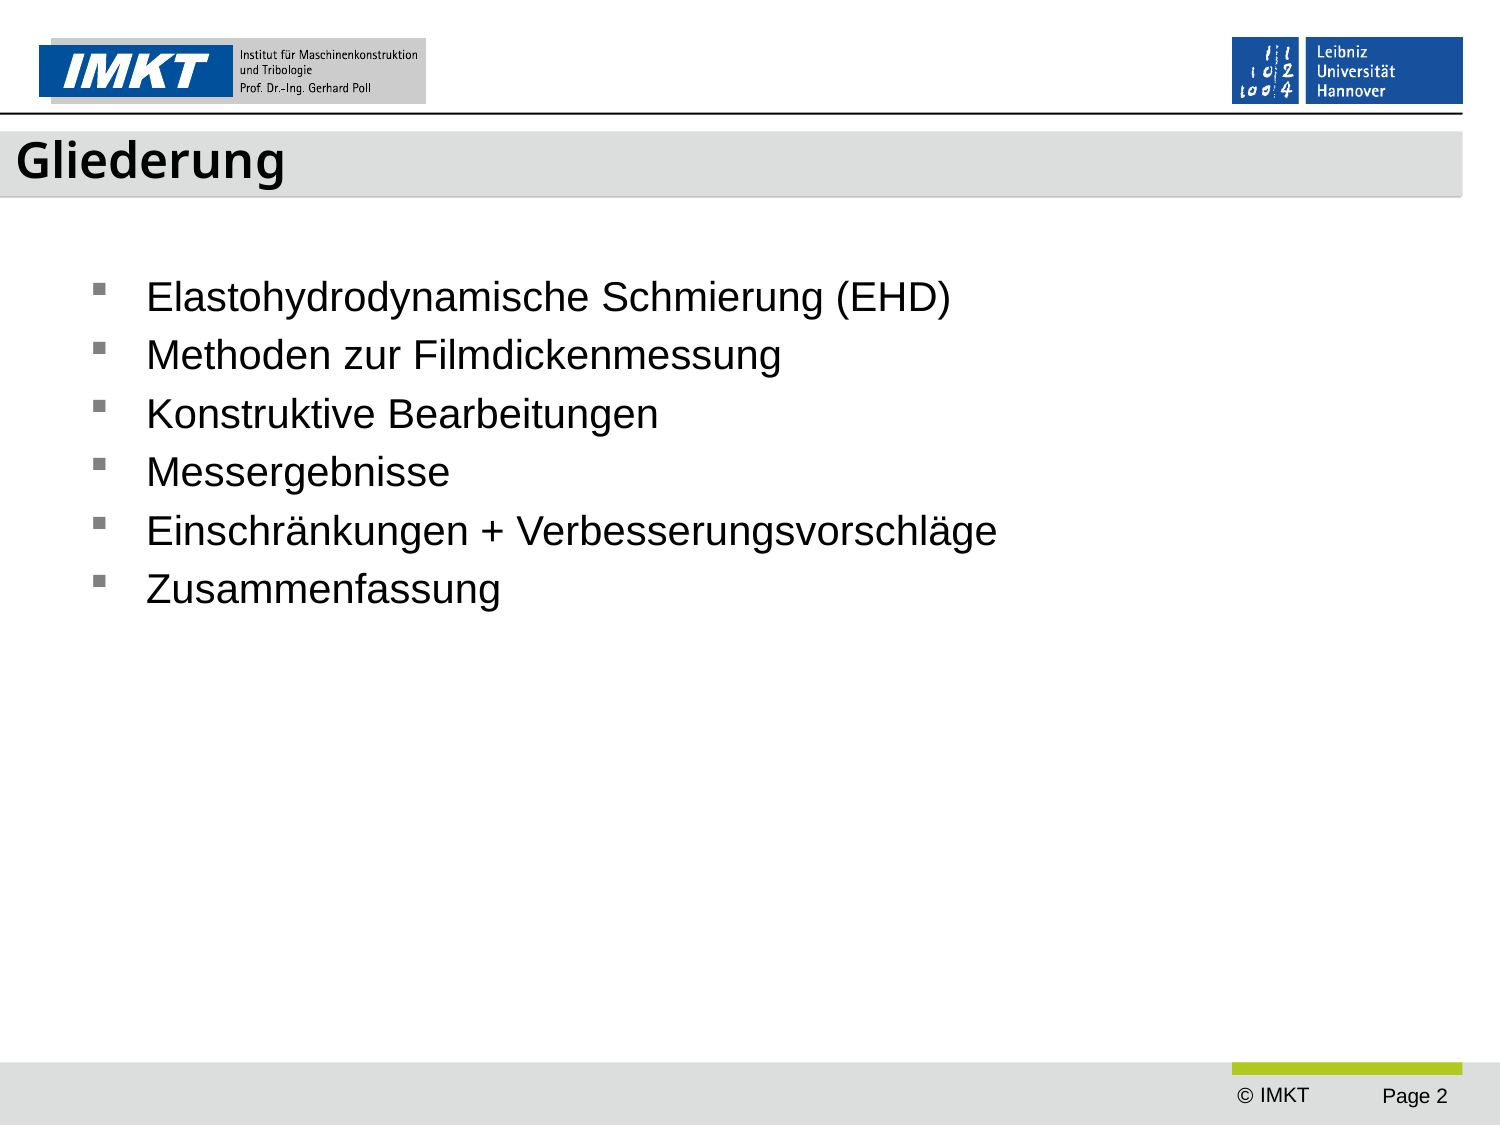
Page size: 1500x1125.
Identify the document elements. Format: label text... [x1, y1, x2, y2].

title Gliederung [0, 121, 1463, 211]
list Elastohydrodynamische Schmierung (EHD) Methoden zur Filmdickenmessung Konstruktive Bearbeitungen Messergebnisse Einschränkungen + Verbesserungsvorschläge Zusammenfassung [75, 262, 1425, 1005]
picture [1232, 37, 1463, 104]
